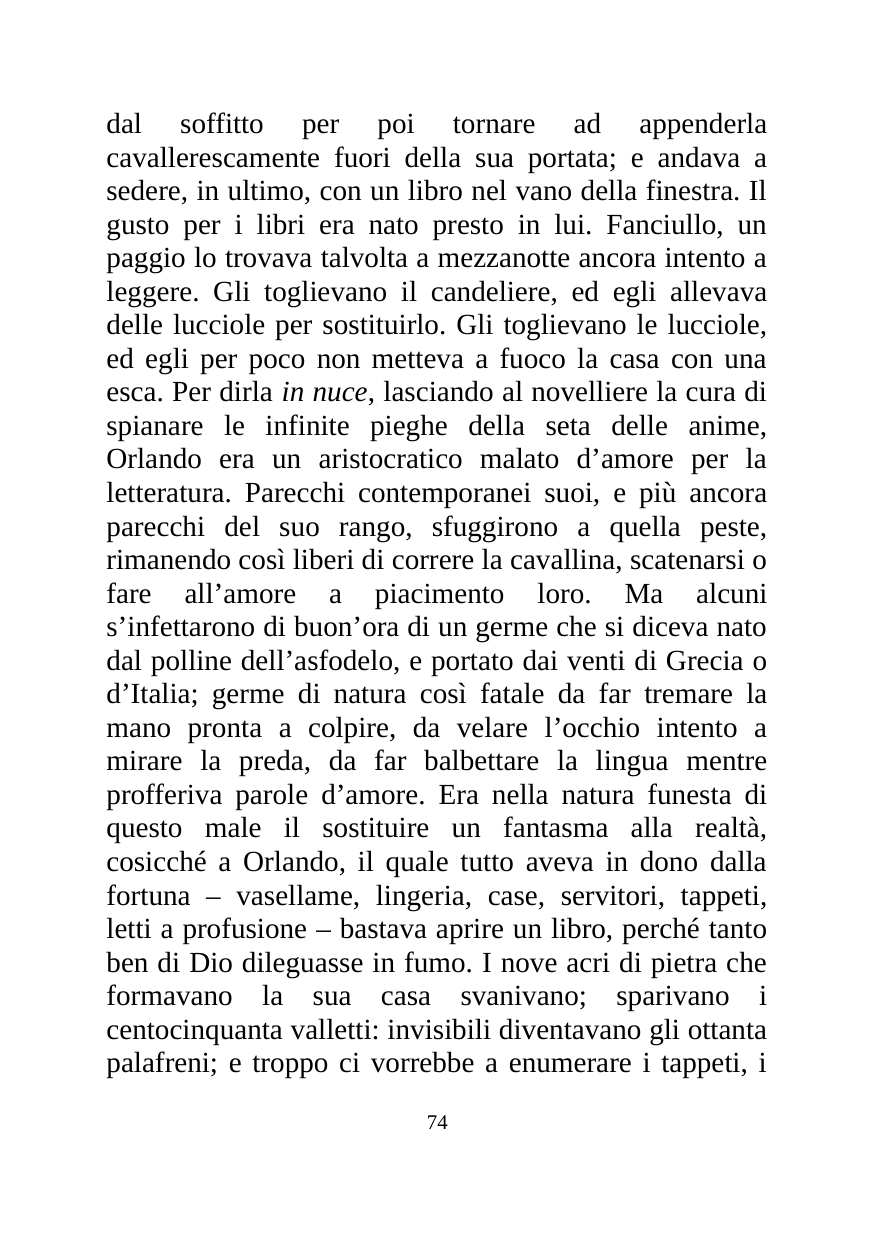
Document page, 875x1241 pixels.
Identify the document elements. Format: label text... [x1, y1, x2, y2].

text dal soffitto per poi tornare ad appenderla cavallerescamente fuori della sua portata; e andava a sedere, in ultimo, con un libro nel vano della finestra. Il gusto per i libri era nato presto in lui. Fanciullo, un paggio lo trovava talvolta a mezzanotte ancora intento a leggere. Gli toglievano il candeliere, ed egli allevava delle lucciole per sostituirlo. Gli toglievano le lucciole, ed egli per poco non metteva a fuoco la casa con una esca. Per dirla in nuce, lasciando al novelliere la cura di spianare le infinite pieghe della seta delle anime, Orlando era un aristocratico malato d’amore per la letteratura. Parecchi contemporanei suoi, e più ancora parecchi del suo rango, sfuggirono a quella peste, rimanendo così liberi di correre la cavallina, scatenarsi o fare all’amore a piacimento loro. Ma alcuni s’infettarono di buon’ora di un germe che si diceva nato dal polline dell’asfodelo, e portato dai venti di Grecia o d’Italia; germe di natura così fatale da far tremare la mano pronta a colpire, da velare l’occhio intento a mirare la preda, da far balbettare la lingua mentre profferiva parole d’amore. Era nella natura funesta di questo male il sostituire un fantasma alla realtà, cosicché a Orlando, il quale tutto aveva in dono dalla fortuna – vasellame, lingeria, case, servitori, tappeti, letti a profusione – bastava aprire un libro, perché tanto ben di Dio dileguasse in fumo. I nove acri di pietra che formavano la sua casa svanivano; sparivano i centocinquanta valletti: invisibili diventavano gli ottanta palafreni; e troppo ci vorrebbe a enumerare i tappeti, i [106, 106, 768, 1079]
